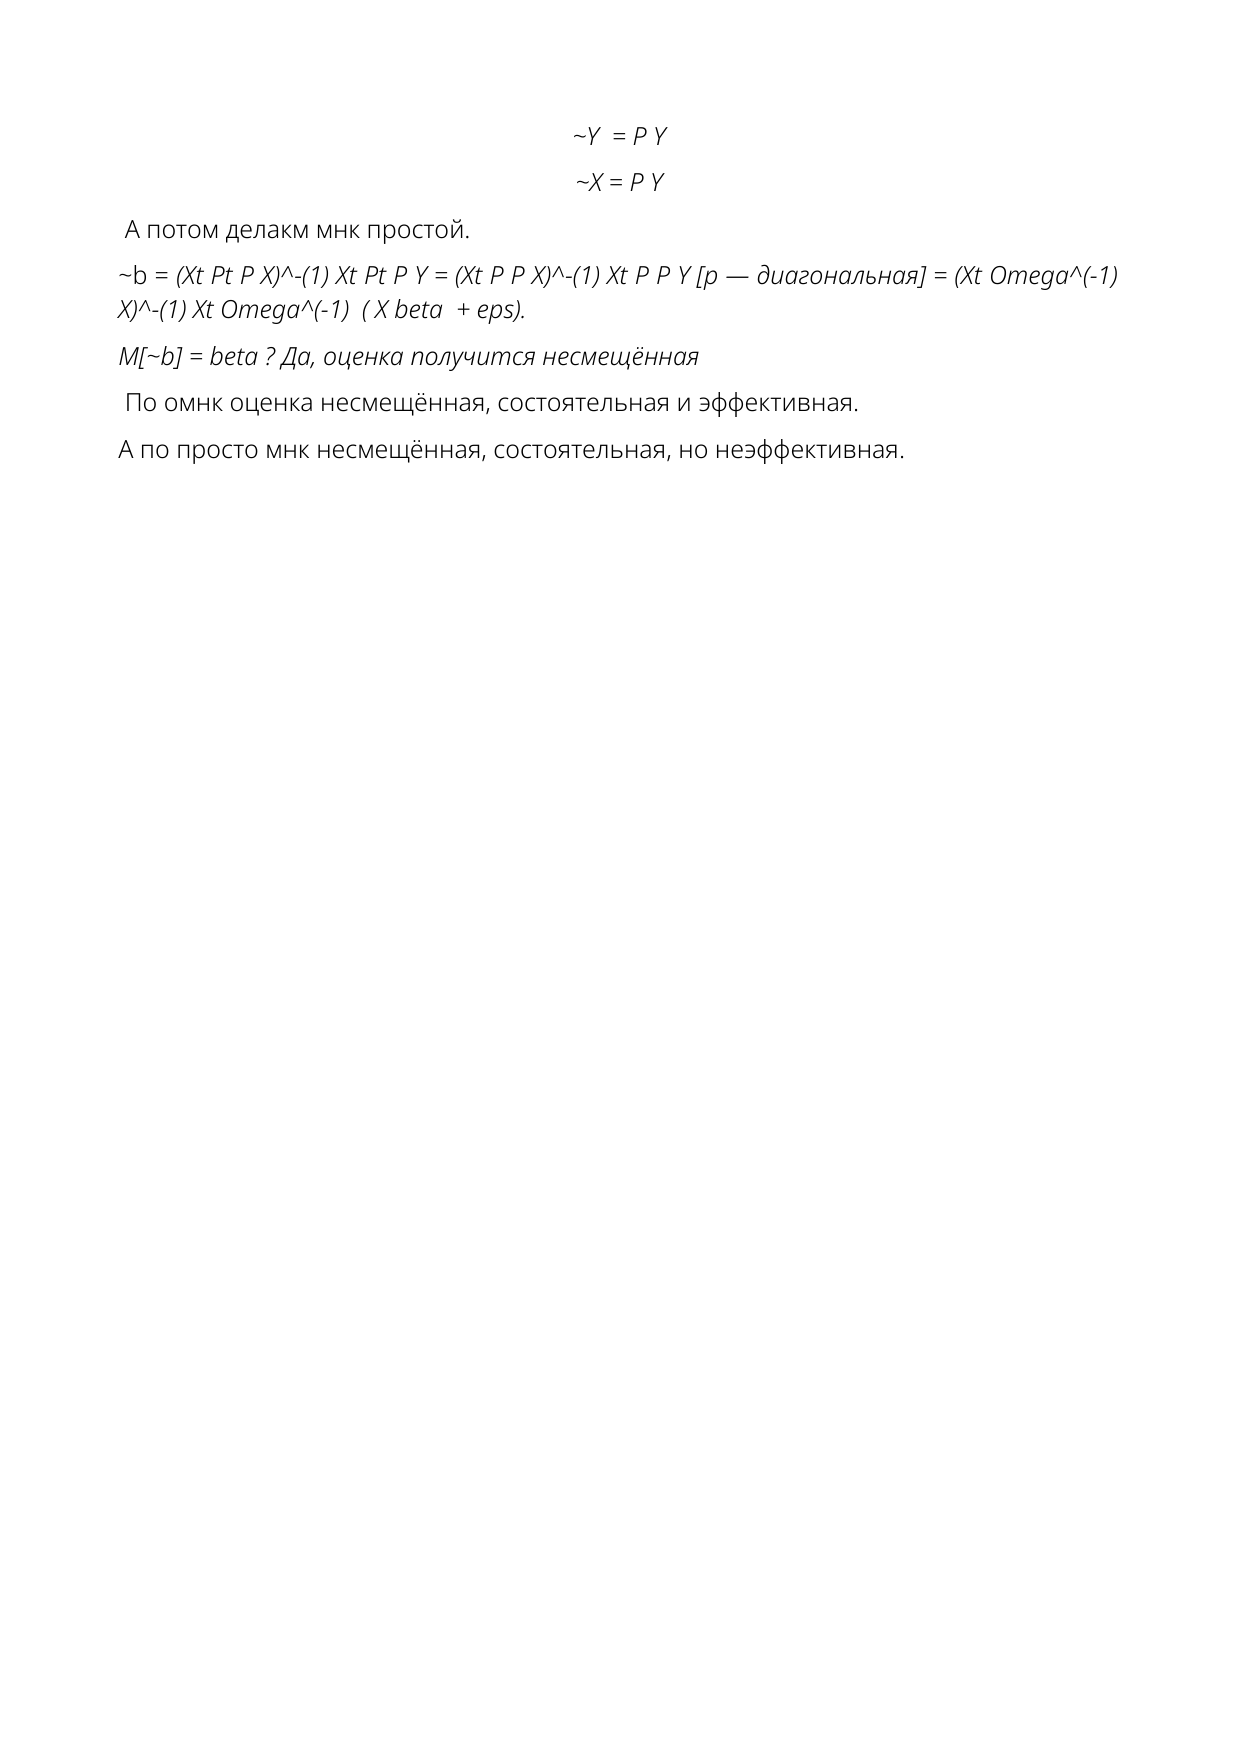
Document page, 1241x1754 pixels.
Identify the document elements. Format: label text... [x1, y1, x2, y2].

text ~X = P Y [118, 165, 1122, 199]
text M[~b] = beta ? Да, оценка получится несмещённая [118, 338, 1122, 372]
text А потом делакм мнк простой. [118, 211, 1122, 245]
text ~Y = P Y [118, 118, 1122, 152]
text А по просто мнк несмещённая, состоятельная, но неэффективная. [118, 432, 1122, 466]
text ~b = (Xt Pt P X)^-(1) Xt Pt P Y = (Xt P P X)^-(1) Xt P P Y [p — диагональная] = (Xt Omega^(-1) X)^-(1) Xt Omega^(-1) ( X beta + eps). [118, 258, 1122, 326]
text По омнк оценка несмещённая, состоятельная и эффективная. [118, 385, 1122, 419]
